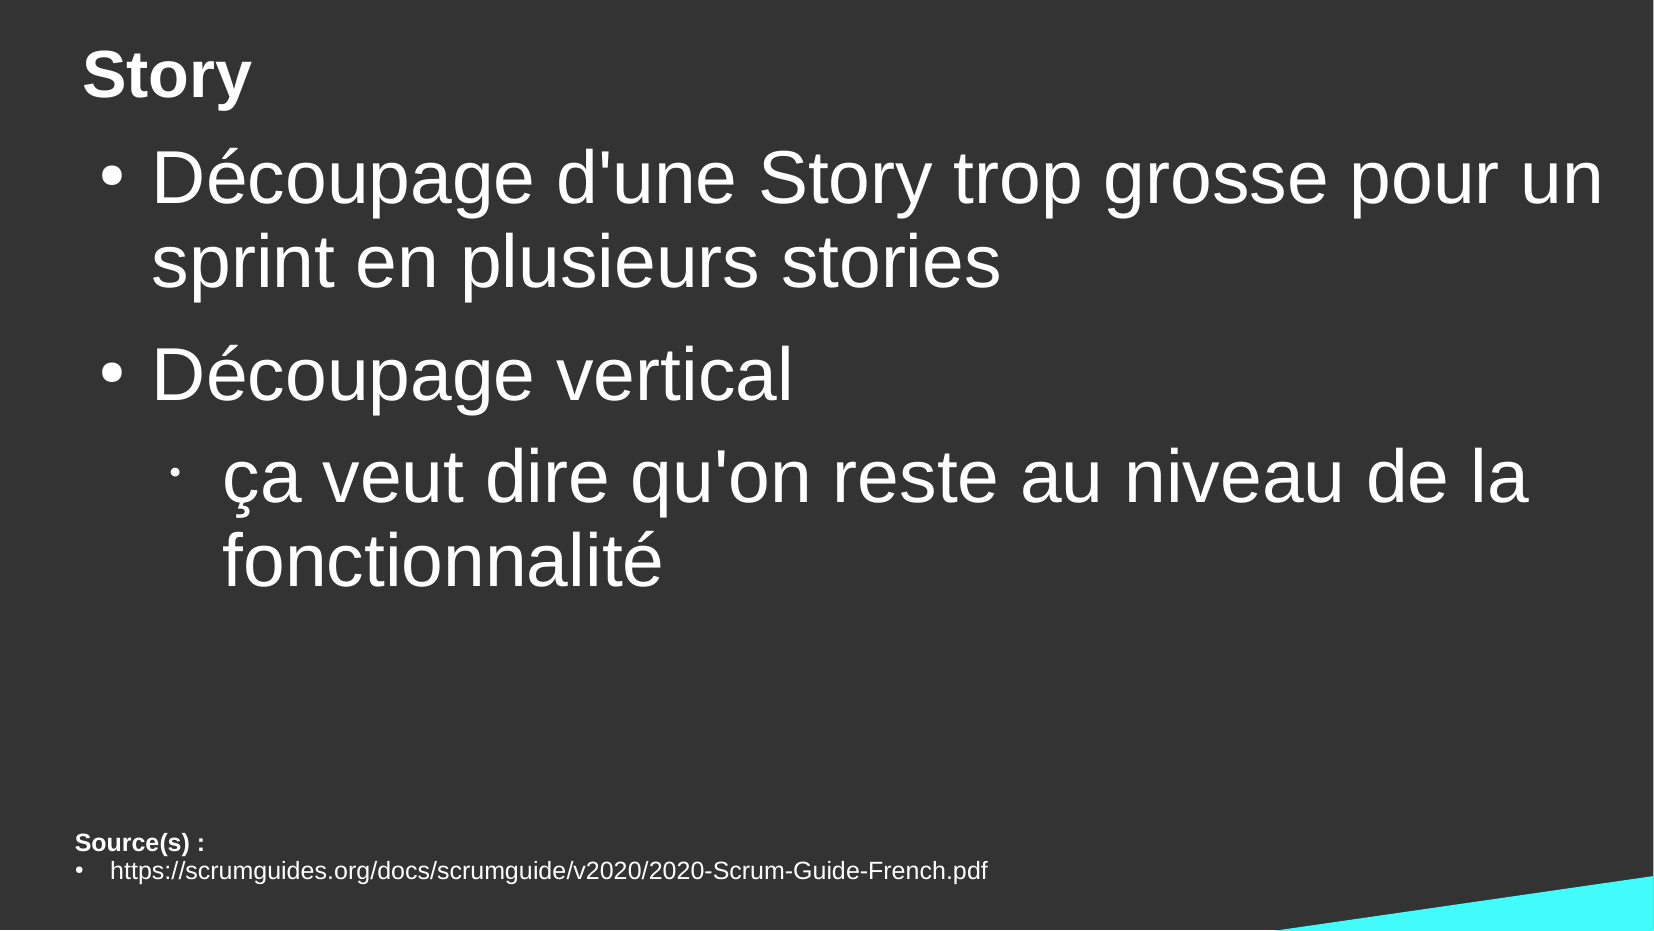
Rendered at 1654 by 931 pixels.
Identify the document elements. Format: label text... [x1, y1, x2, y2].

title Story [82, 37, 1571, 122]
text_box [1272, 875, 1654, 931]
text_box Source(s) : https://scrumguides.org/docs/scrumguide/v2020/2020-Scrum-Guide-French.pdf [60, 821, 1546, 921]
list Découpage d'une Story trop grosse pour un sprint en plusieurs stories Découpage vertical ça veut dire qu'on reste au niveau de la fonctionnalité [80, 135, 1620, 777]
